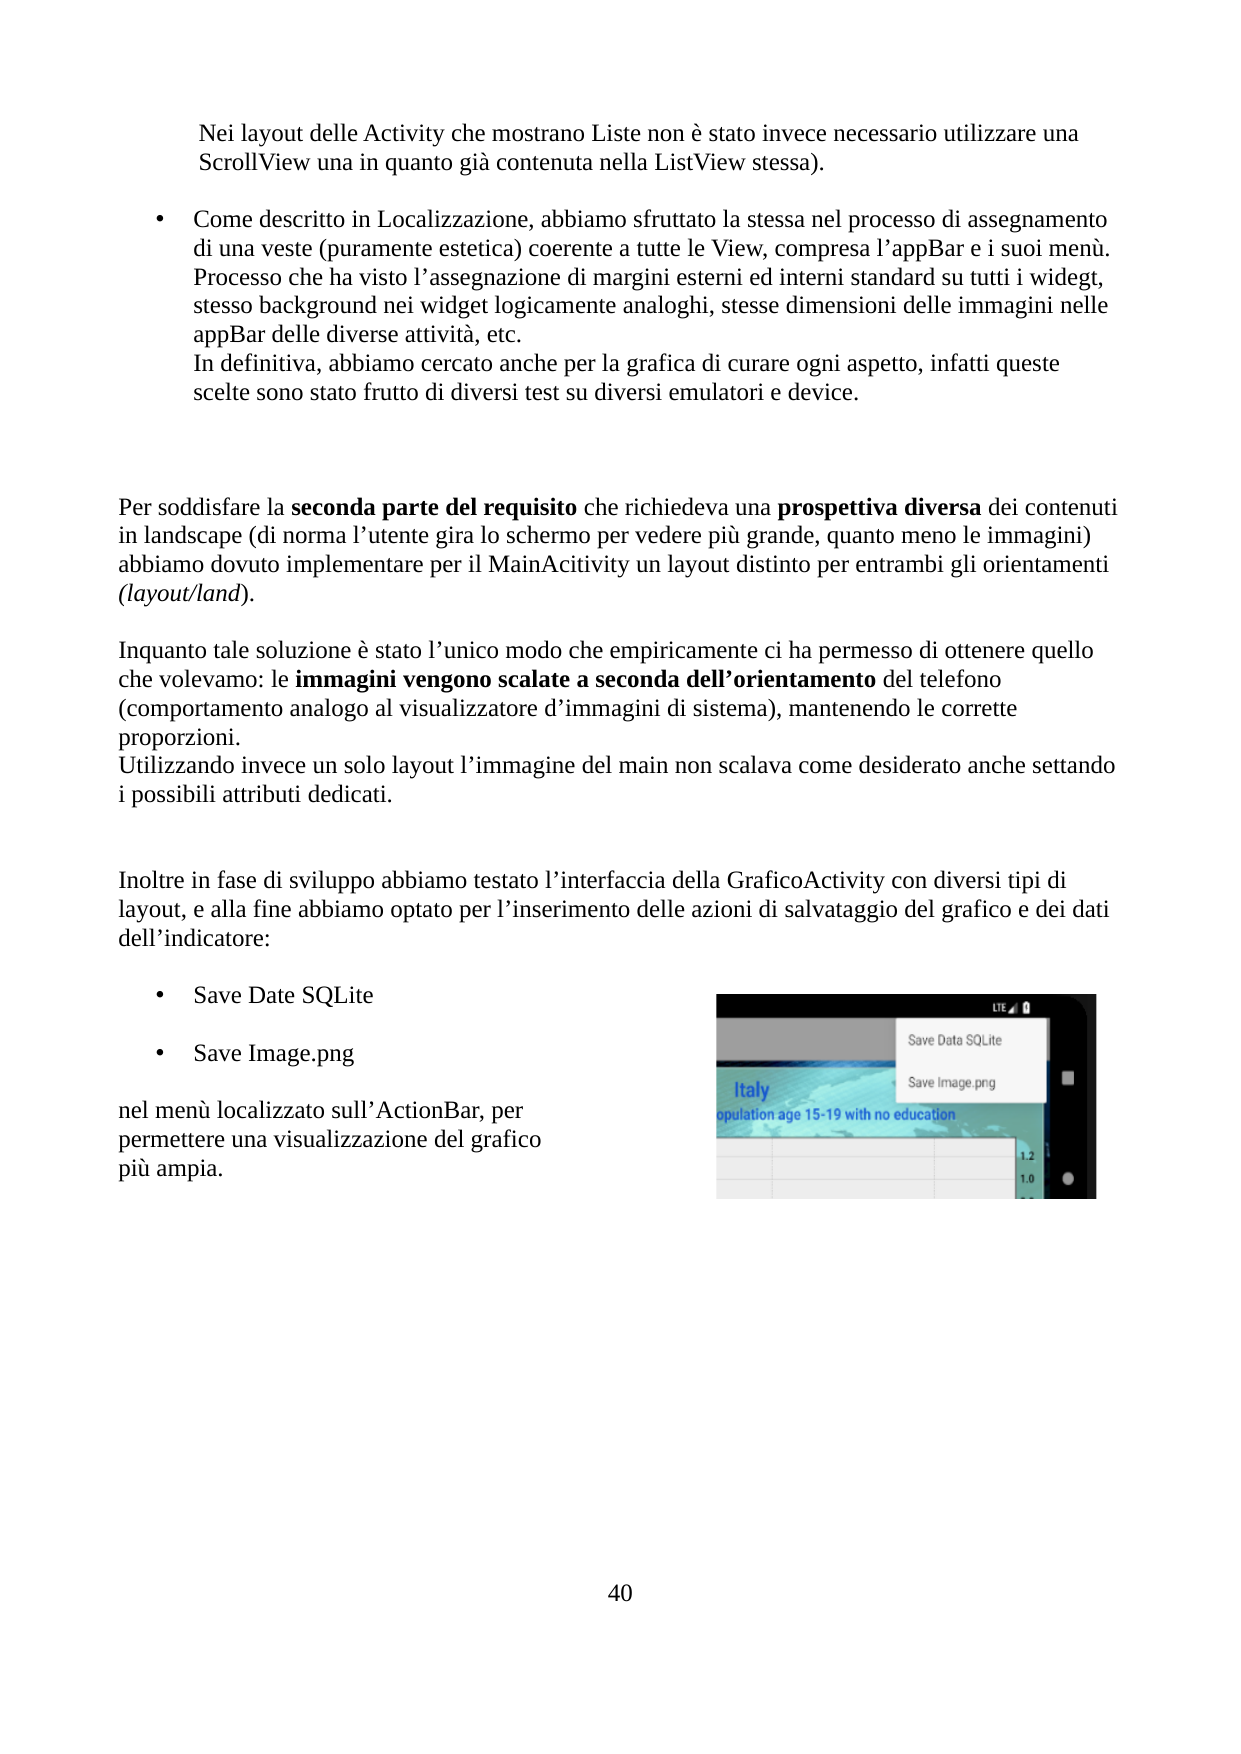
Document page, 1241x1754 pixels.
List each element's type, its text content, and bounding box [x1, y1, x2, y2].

list Come descritto in Localizzazione, abbiamo sfruttato la stessa nel processo di assegnamento di una veste (puramente estetica) coerente a tutte le View, compresa l’appBar e i suoi menù. [156, 204, 1122, 262]
text Inoltre in fase di sviluppo abbiamo testato l’interfaccia della GraficoActivity con diversi tipi di layout, e alla fine abbiamo optato per l’inserimento delle azioni di salvataggio del grafico e dei dati dell’indicatore: [118, 866, 1122, 952]
text più ampia. [118, 1153, 716, 1182]
text Per soddisfare la seconda parte del requisito che richiedeva una prospettiva diversa dei contenuti in landscape (di norma l’utente gira lo schermo per vedere più grande, quanto meno le immagini) [118, 492, 1122, 549]
text [1097, 1153, 1122, 1182]
text permettere una visualizzazione del grafico [118, 1124, 716, 1153]
text nel menù localizzato sull’ActionBar, per [118, 1096, 716, 1124]
list [1097, 1038, 1122, 1067]
list Save Date SQLite [156, 981, 1122, 1009]
text Utilizzando invece un solo layout l’immagine del main non scalava come desiderato anche settando i possibili attributi dedicati. [118, 751, 1122, 808]
list Save Image.png [156, 1038, 716, 1067]
list Processo che ha visto l’assegnazione di margini esterni ed interni standard su tutti i widegt, stesso background nei widget logicamente analoghi, stesse dimensioni delle immagini nelle appBar delle diverse attività, etc. [156, 262, 1122, 348]
text Nei layout delle Activity che mostrano Liste non è stato invece necessario utilizzare una ScrollView una in quanto già contenuta nella ListView stessa). [118, 118, 1122, 176]
picture [716, 994, 1097, 1199]
text Inquanto tale soluzione è stato l’unico modo che empiricamente ci ha permesso di ottenere quello che volevamo: le immagini vengono scalate a seconda dell’orientamento del telefono (comportamento analogo al visualizzatore d’immagini di sistema), mantenendo le corrette proporzioni. [118, 636, 1122, 751]
text abbiamo dovuto implementare per il MainAcitivity un layout distinto per entrambi gli orientamenti (layout/land). [118, 549, 1122, 607]
list In definitiva, abbiamo cercato anche per la grafica di curare ogni aspetto, infatti queste scelte sono stato frutto di diversi test su diversi emulatori e device. [156, 348, 1122, 406]
